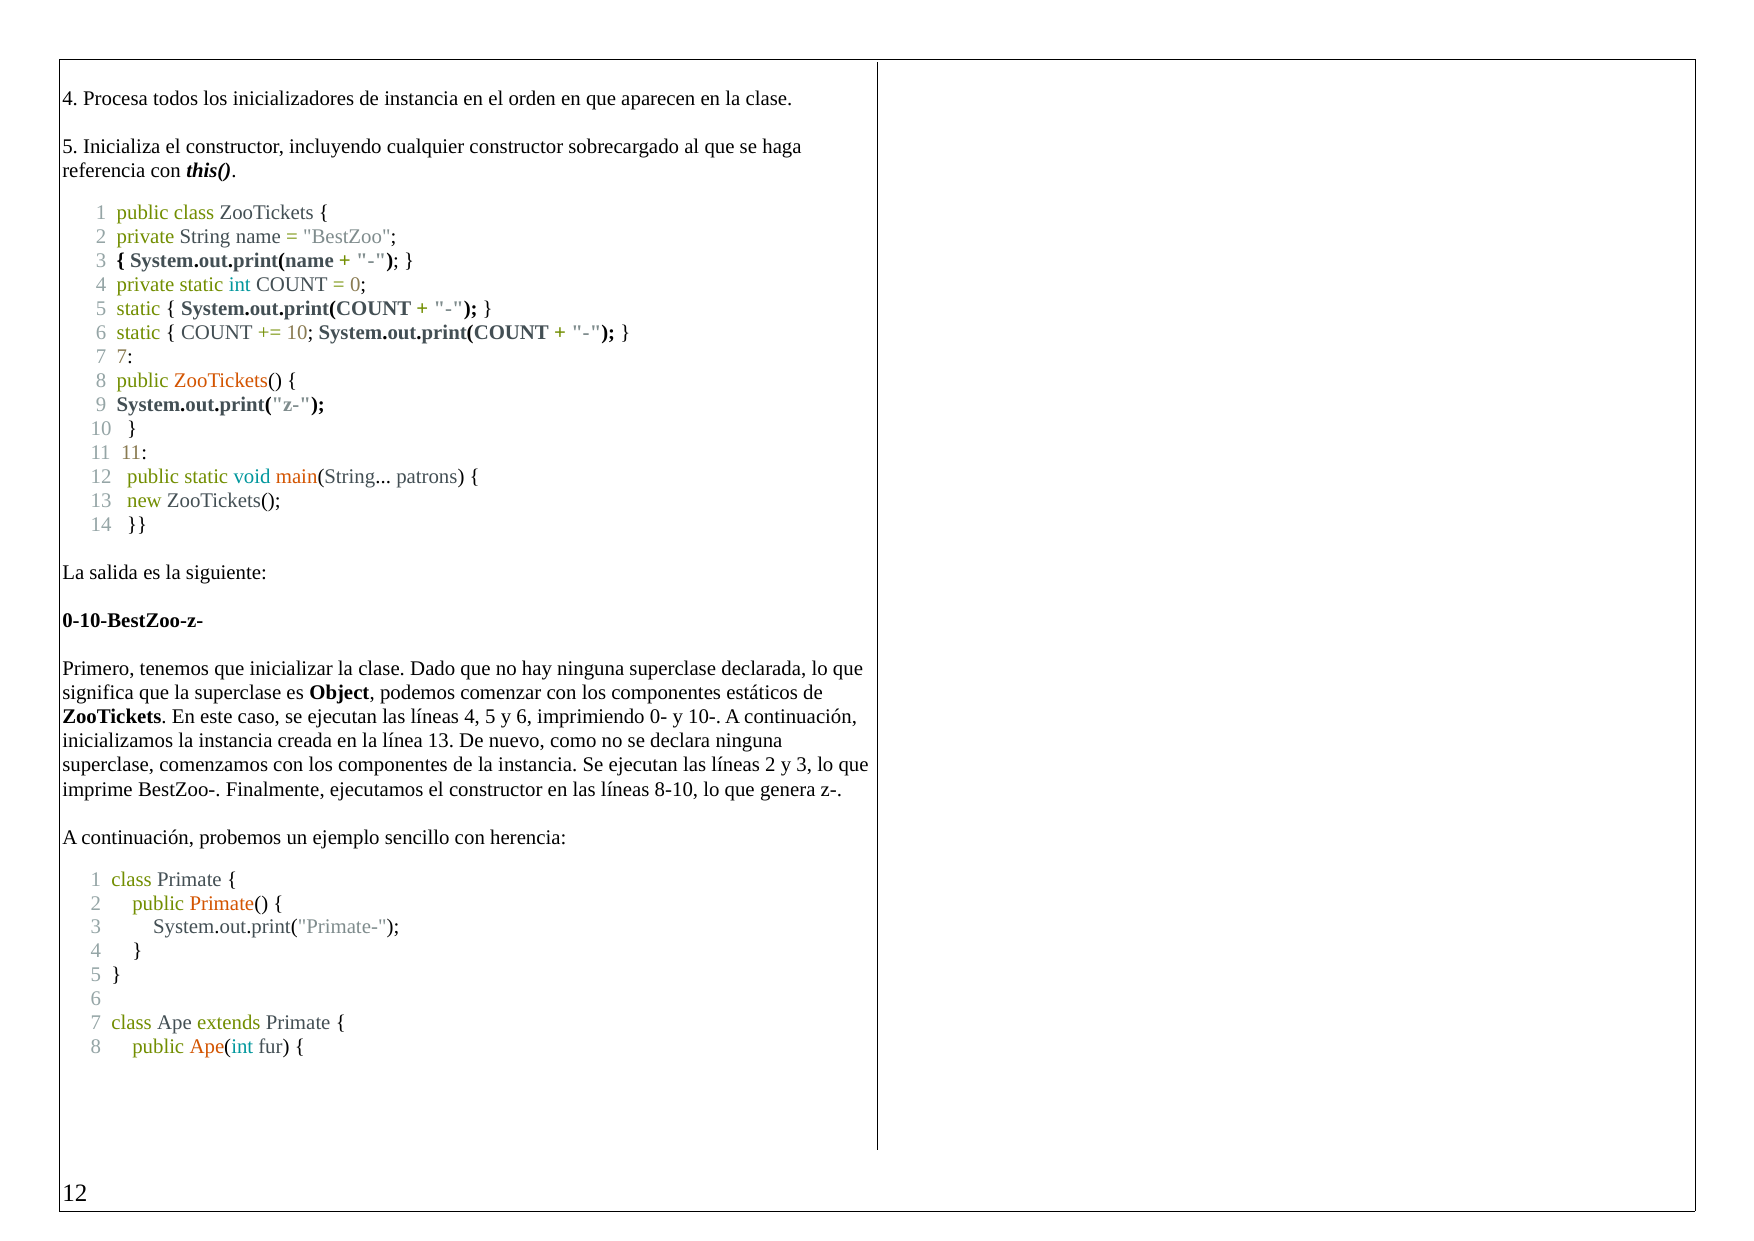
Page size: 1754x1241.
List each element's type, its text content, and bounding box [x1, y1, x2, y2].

text 5. Inicializa el constructor, incluyendo cualquier constructor sobrecargado al que se haga referencia con this(). [62, 134, 869, 182]
text La salida es la siguiente: [62, 560, 869, 584]
text 4. Procesa todos los inicializadores de instancia en el orden en que aparecen en la clase. [62, 86, 869, 110]
text A continuación, probemos un ejemplo sencillo con herencia: [62, 824, 869, 849]
text 0-10-BestZoo-z- [62, 608, 869, 632]
text Primero, tenemos que inicializar la clase. Dado que no hay ninguna superclase declarada, lo que significa que la superclase es Object, podemos comenzar con los componentes estáticos de ZooTickets. En este caso, se ejecutan las líneas 4, 5 y 6, imprimiendo 0- y 10-. A continuación, inicializamos la instancia creada en la línea 13. De nuevo, como no se declara ninguna superclase, comenzamos con los componentes de la instancia. Se ejecutan las líneas 2 y 3, lo que imprime BestZoo-. Finalmente, ejecutamos el constructor en las líneas 8-10, lo que genera z-. [62, 656, 869, 801]
